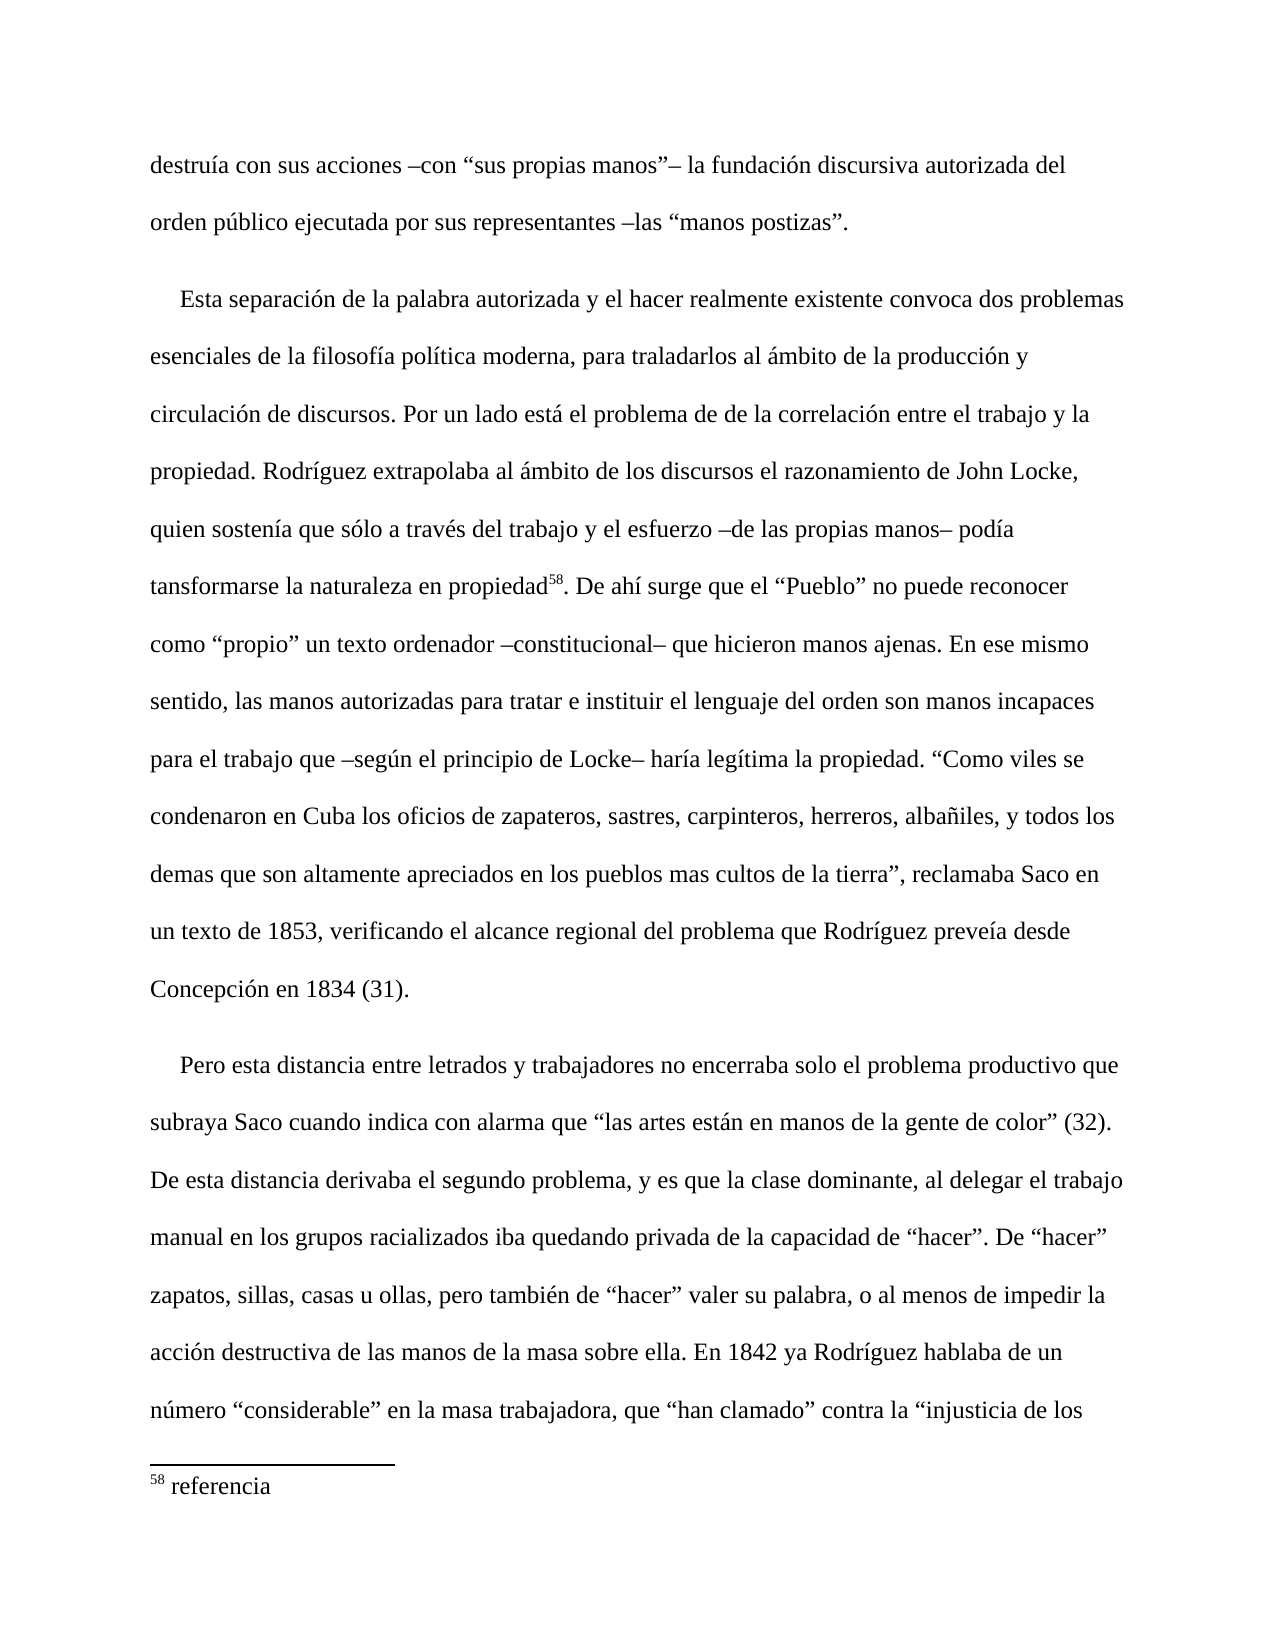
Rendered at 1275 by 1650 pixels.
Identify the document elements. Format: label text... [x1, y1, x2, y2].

text referencia [150, 1471, 1125, 1500]
text Esta separación de la palabra autorizada y el hacer realmente existente convoca dos problemas esenciales de la filosofía política moderna, para traladarlos al ámbito de la producción y circulación de discursos. Por un lado está el problema de de la correlación entre el trabajo y la propiedad. Rodríguez extrapolaba al ámbito de los discursos el razonamiento de John Locke, quien sostenía que sólo a través del trabajo y el esfuerzo –de las propias manos– podía tansformarse la naturaleza en propiedad. De ahí surge que el “Pueblo” no puede reconocer como “propio” un texto ordenador –constitucional– que hicieron manos ajenas. En ese mismo sentido, las manos autorizadas para tratar e instituir el lenguaje del orden son manos incapaces para el trabajo que –según el principio de Locke– haría legítima la propiedad. “Como viles se condenaron en Cuba los oficios de zapateros, sastres, carpinteros, herreros, albañiles, y todos los demas que son altamente apreciados en los pueblos mas cultos de la tierra”, reclamaba Saco en un texto de 1853, verificando el alcance regional del problema que Rodríguez preveía desde Concepción en 1834 (31). [150, 284, 1125, 1002]
text Pero esta distancia entre letrados y trabajadores no encerraba solo el problema productivo que subraya Saco cuando indica con alarma que “las artes están en manos de la gente de color” (32). De esta distancia derivaba el segundo problema, y es que la clase dominante, al delegar el trabajo manual en los grupos racializados iba quedando privada de la capacidad de “hacer”. De “hacer” zapatos, sillas, casas u ollas, pero también de “hacer” valer su palabra, o al menos de impedir la acción destructiva de las manos de la masa sobre ella. En 1842 ya Rodríguez hablaba de un número “considerable” en la masa trabajadora, que “han clamado” contra la “injusticia de los [150, 1050, 1125, 1424]
text destruía con sus acciones –con “sus propias manos”– la fundación discursiva autorizada del orden público ejecutada por sus representantes –las “manos postizas”. [150, 150, 1125, 236]
